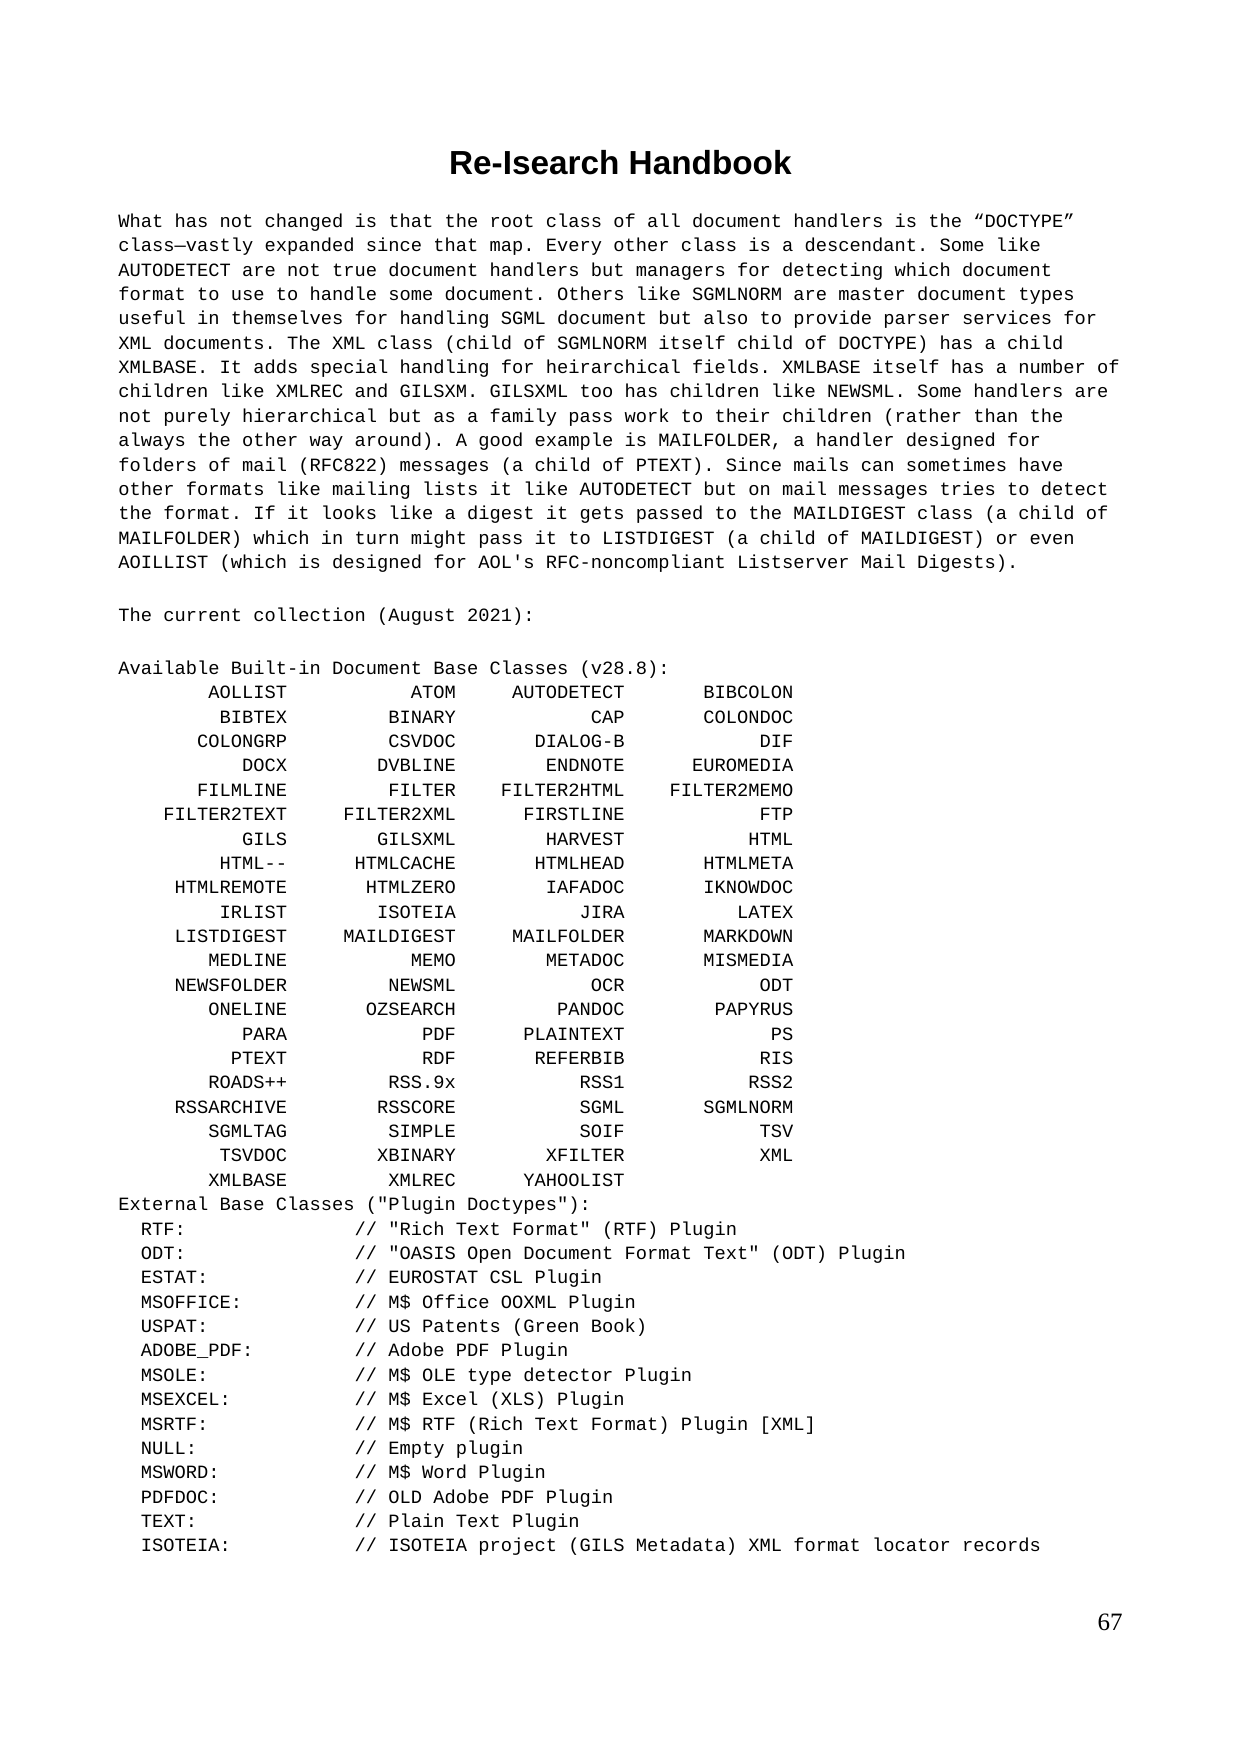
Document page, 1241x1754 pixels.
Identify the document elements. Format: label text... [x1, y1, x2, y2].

text ISOTEIA: // ISOTEIA project (GILS Metadata) XML format locator records [118, 1536, 1122, 1557]
text External Base Classes ("Plugin Doctypes"): [118, 1195, 1122, 1216]
text XMLBASE XMLREC YAHOOLIST [118, 1171, 1122, 1192]
text SGMLTAG SIMPLE SOIF TSV [118, 1122, 1122, 1143]
text NEWSFOLDER NEWSML OCR ODT [118, 976, 1122, 997]
text GILS GILSXML HARVEST HTML [118, 829, 1122, 851]
text LISTDIGEST MAILDIGEST MAILFOLDER MARKDOWN [118, 927, 1122, 948]
text DOCX DVBLINE ENDNOTE EUROMEDIA [118, 756, 1122, 777]
text AOLLIST ATOM AUTODETECT BIBCOLON [118, 683, 1122, 704]
text MSOFFICE: // M$ Office OOXML Plugin [118, 1292, 1122, 1314]
text RTF: // "Rich Text Format" (RTF) Plugin [118, 1219, 1122, 1241]
text ADOBE_PDF: // Adobe PDF Plugin [118, 1341, 1122, 1362]
text FILMLINE FILTER FILTER2HTML FILTER2MEMO [118, 781, 1122, 802]
text The current collection (August 2021): [118, 606, 1122, 627]
text FILTER2TEXT FILTER2XML FIRSTLINE FTP [118, 805, 1122, 826]
text ODT: // "OASIS Open Document Format Text" (ODT) Plugin [118, 1244, 1122, 1265]
text TSVDOC XBINARY XFILTER XML [118, 1146, 1122, 1167]
text MEDLINE MEMO METADOC MISMEDIA [118, 951, 1122, 972]
text MSWORD: // M$ Word Plugin [118, 1463, 1122, 1484]
text Available Built-in Document Base Classes (v28.8): [118, 659, 1122, 680]
text HTMLREMOTE HTMLZERO IAFADOC IKNOWDOC [118, 878, 1122, 899]
text BIBTEX BINARY CAP COLONDOC [118, 707, 1122, 729]
text RSSARCHIVE RSSCORE SGML SGMLNORM [118, 1097, 1122, 1119]
text MSEXCEL: // M$ Excel (XLS) Plugin [118, 1390, 1122, 1411]
text MSRTF: // M$ RTF (Rich Text Format) Plugin [XML] [118, 1414, 1122, 1436]
text PDFDOC: // OLD Adobe PDF Plugin [118, 1487, 1122, 1509]
text COLONGRP CSVDOC DIALOG-B DIF [118, 732, 1122, 753]
text MSOLE: // M$ OLE type detector Plugin [118, 1366, 1122, 1387]
text PTEXT RDF REFERBIB RIS [118, 1049, 1122, 1070]
text HTML-- HTMLCACHE HTMLHEAD HTMLMETA [118, 854, 1122, 875]
text NULL: // Empty plugin [118, 1439, 1122, 1460]
text ROADS++ RSS.9x RSS1 RSS2 [118, 1073, 1122, 1094]
text TEXT: // Plain Text Plugin [118, 1512, 1122, 1533]
text PARA PDF PLAINTEXT PS [118, 1024, 1122, 1046]
text USPAT: // US Patents (Green Book) [118, 1317, 1122, 1338]
text ONELINE OZSEARCH PANDOC PAPYRUS [118, 1000, 1122, 1021]
text What has not changed is that the root class of all document handlers is the “DOCTYPE” class—vastly expanded since that map. Every other class is a descendant. Some like AUTODETECT are not true document handlers but managers for detecting which document format to use to handle some document. Others like SGMLNORM are master document types useful in themselves for handling SGML document but also to provide parser services for XML documents. The XML class (child of SGMLNORM itself child of DOCTYPE) has a child XMLBASE. It adds special handling for heirarchical fields. XMLBASE itself has a number of children like XMLREC and GILSXM. GILSXML too has children like NEWSML. Some handlers are not purely hierarchical but as a family pass work to their children (rather than the always the other way around). A good example is MAILFOLDER, a handler designed for folders of mail (RFC822) messages (a child of PTEXT). Since mails can sometimes have other formats like mailing lists it like AUTODETECT but on mail messages tries to detect the format. If it looks like a digest it gets passed to the MAILDIGEST class (a child of MAILFOLDER) which in turn might pass it to LISTDIGEST (a child of MAILDIGEST) or even AOILLIST (which is designed for AOL's RFC-noncompliant Listserver Mail Digests). [118, 212, 1122, 574]
text IRLIST ISOTEIA JIRA LATEX [118, 902, 1122, 924]
text ESTAT: // EUROSTAT CSL Plugin [118, 1268, 1122, 1289]
